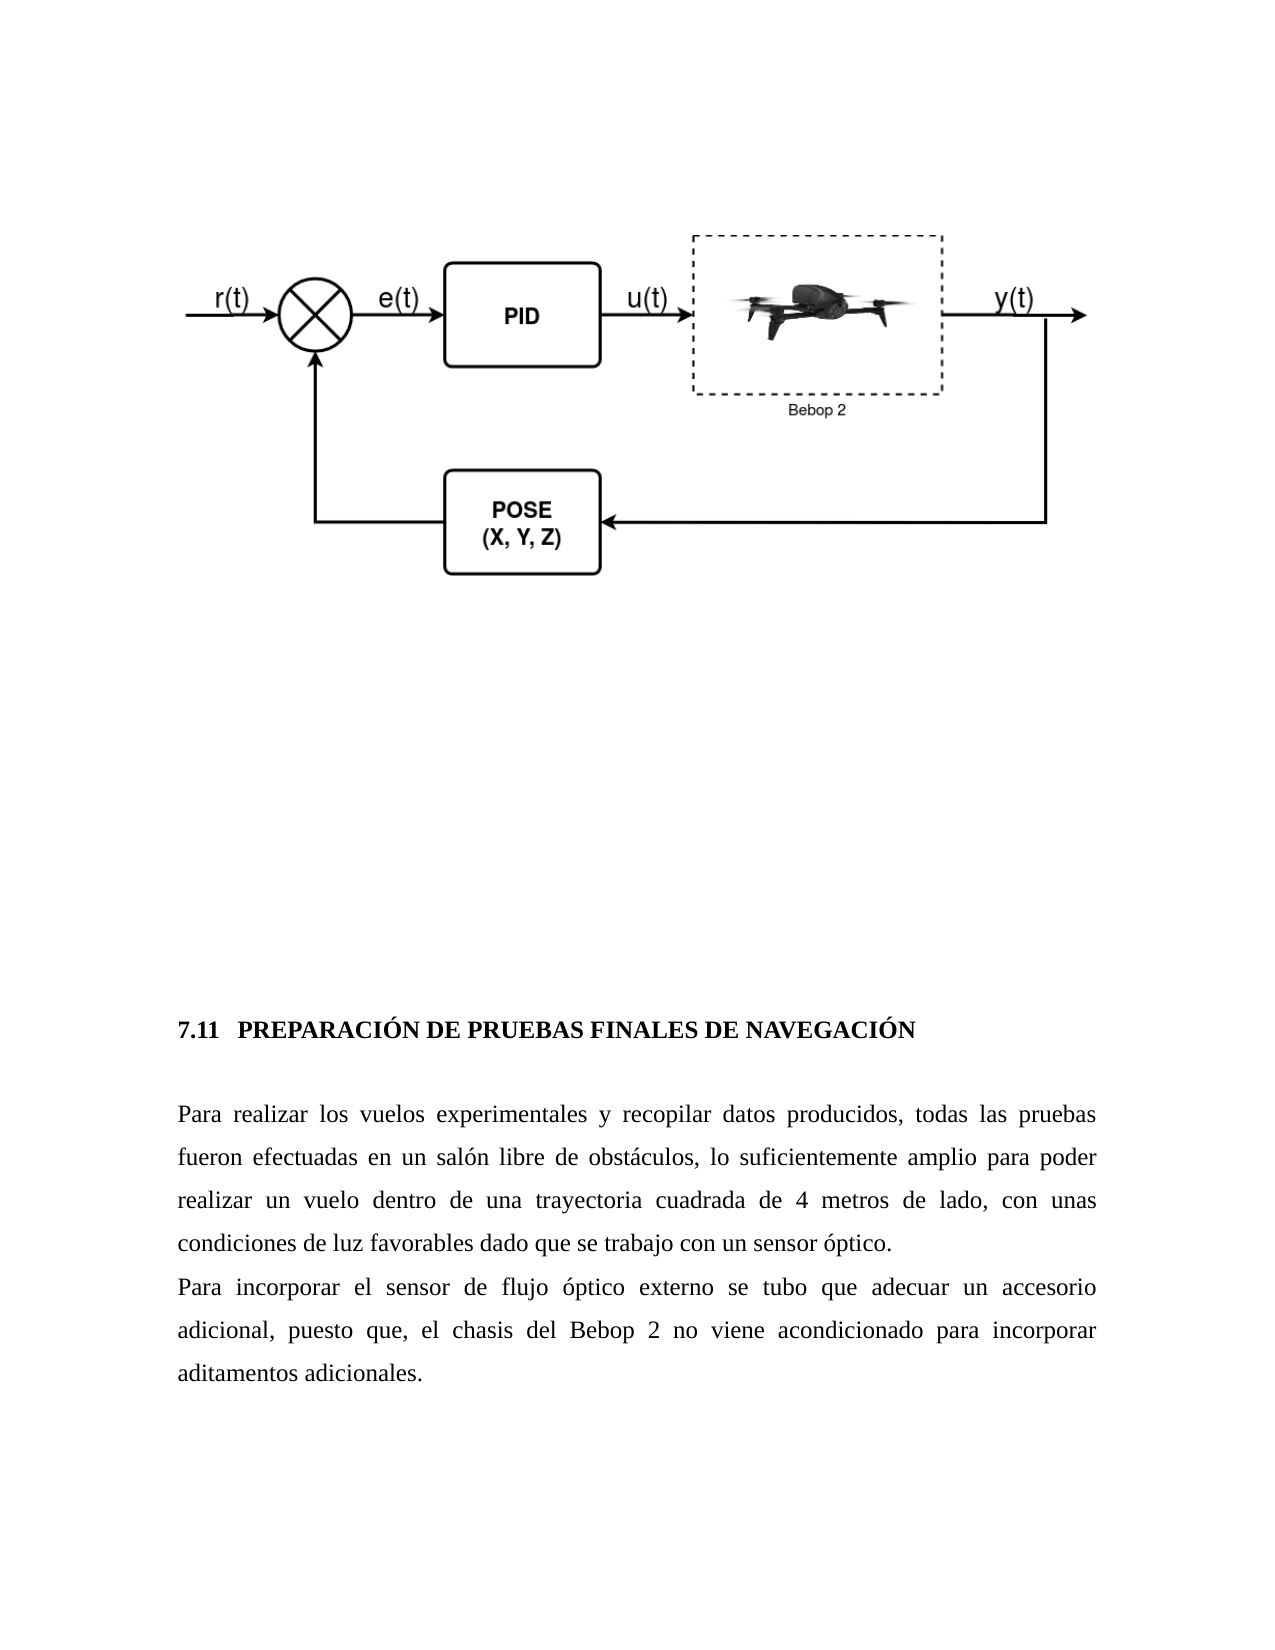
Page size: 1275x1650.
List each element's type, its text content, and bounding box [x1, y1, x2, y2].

text Para realizar los vuelos experimentales y recopilar datos producidos, todas las pruebas fueron efectuadas en un salón libre de obstáculos, lo suficientemente amplio para poder realizar un vuelo dentro de una trayectoria cuadrada de 4 metros de lado, con unas condiciones de luz favorables dado que se trabajo con un sensor óptico. [177, 1099, 1098, 1257]
picture [177, 235, 1098, 577]
subtitle PREPARACIÓN DE PRUEBAS FINALES DE NAVEGACIÓN [177, 1015, 1098, 1043]
text Para incorporar el sensor de flujo óptico externo se tubo que adecuar un accesorio adicional, puesto que, el chasis del Bebop 2 no viene acondicionado para incorporar aditamentos adicionales. [177, 1272, 1098, 1387]
